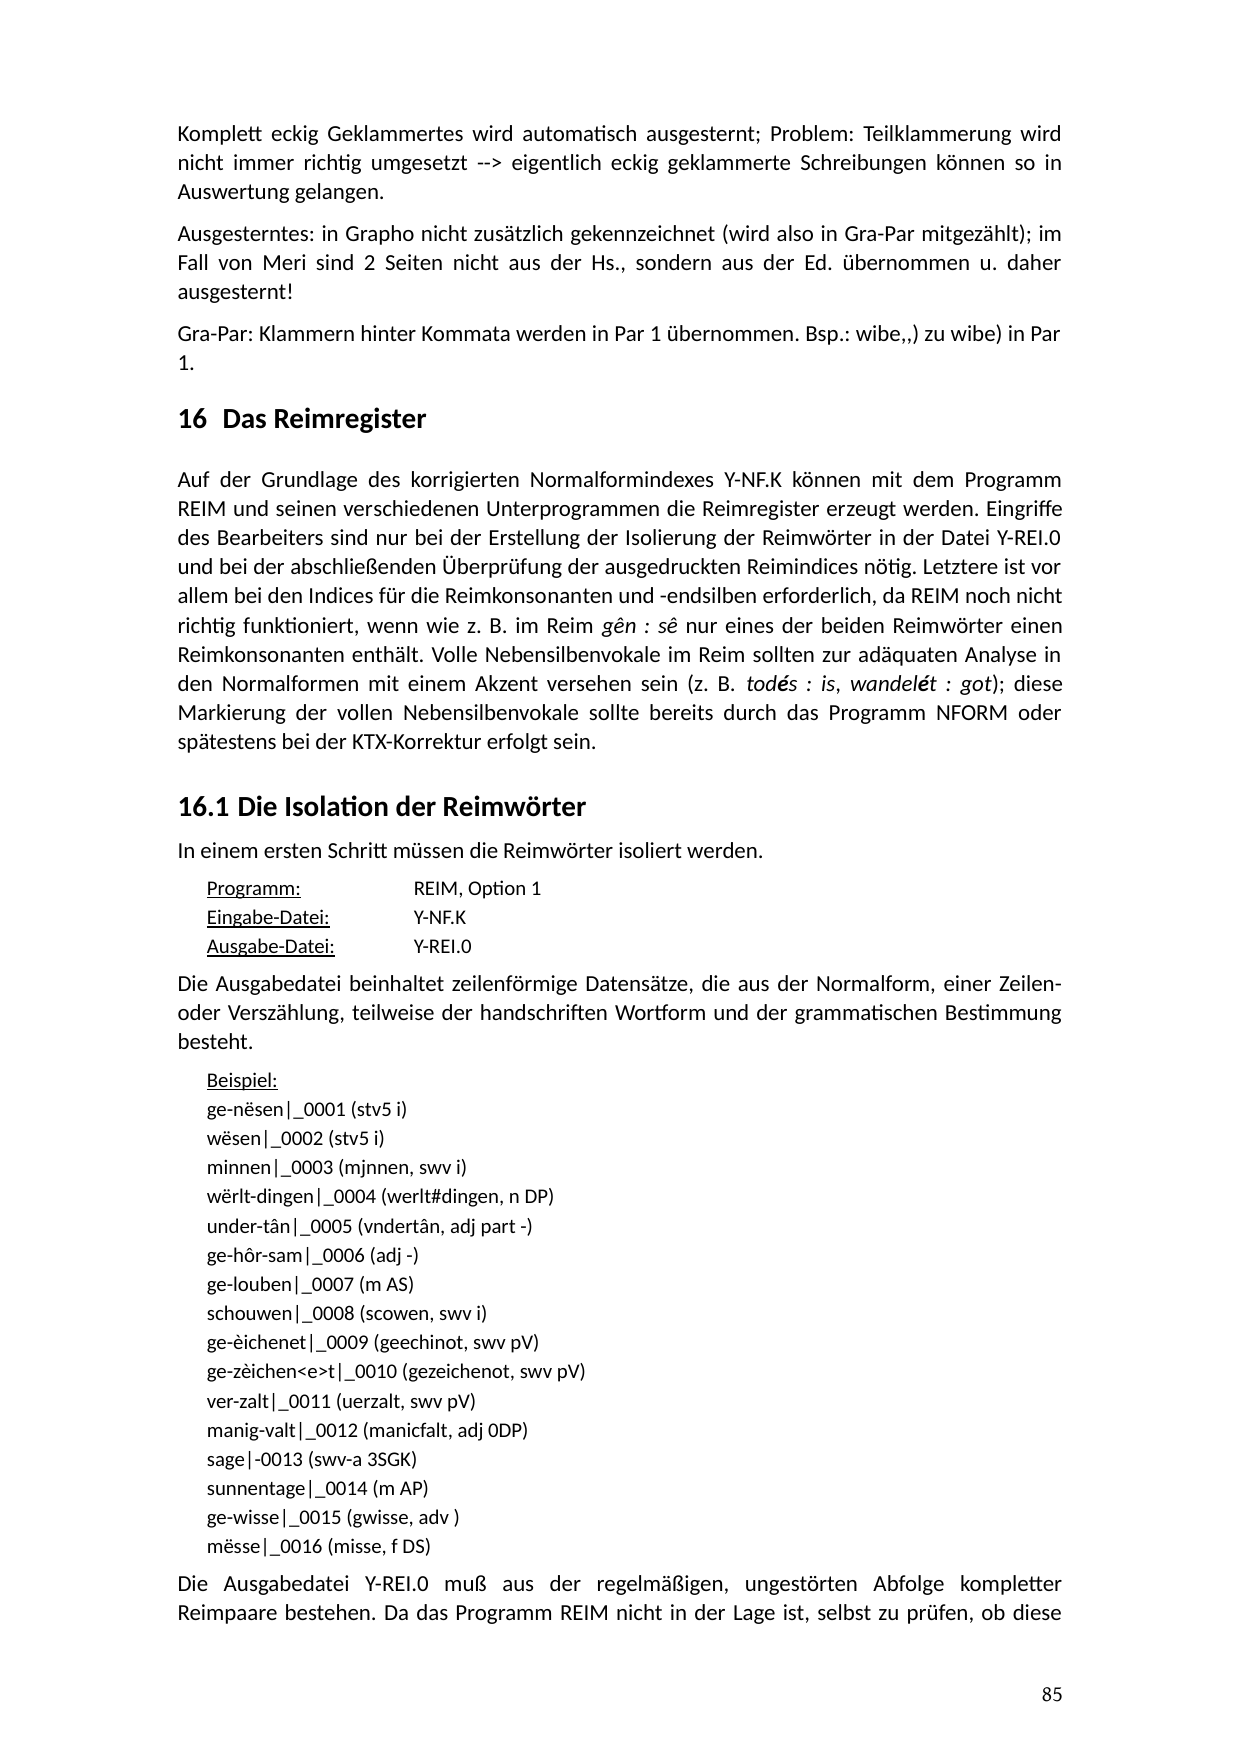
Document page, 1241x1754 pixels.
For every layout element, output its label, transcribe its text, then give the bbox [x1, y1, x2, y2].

text wërlt-dingen|_0004 (werlt#dingen, n DP) [207, 1181, 1063, 1210]
text sage|-0013 (swv-a 3SGK) [207, 1443, 1063, 1472]
subtitle Die Isolation der Reimwörter [177, 793, 1063, 822]
text Eingabe-Datei: Y-NF.K [207, 901, 1063, 931]
text Die Ausgabedatei Y-REI.0 muß aus der regelmäßigen, ungestörten Abfolge kompletter Reimpaare bestehen. Da das Programm REIM nicht in der Lage ist, selbst zu prüfen, ob diese [177, 1568, 1063, 1626]
text Gra-Par: Klammern hinter Kommata werden in Par 1 übernommen. Bsp.: wibe,,) zu wibe) in Par 1. [177, 318, 1063, 376]
text ge-zèichen<e>t|_0010 (gezeichenot, swv pV) [207, 1356, 1063, 1385]
text ge-hôr-sam|_0006 (adj -) [207, 1239, 1063, 1268]
text Auf der Grundlage des korrigierten Normalformindexes Y-NF.K können mit dem Programm REIM und seinen ver­schiedenen Unterprogrammen die Reimregister er­zeugt werden. Eingriffe des Bearbeiters sind nur bei der Erstellung der Isolierung der Reimwörter in der Datei Y-REI.0 und bei der abschließenden Überprüfung der ausgedruckten Reimindices nötig. Letztere ist vor allem bei den Indices für die Reimkonso­nan­ten und -endsilben erforderlich, da REIM noch nicht richtig funktio­niert, wenn wie z. B. im Reim gên : sê nur eines der beiden Reim­wörter einen Reimkonsonanten enthält. Volle Nebensilbenvokale im Reim sollten zur adäquaten Analyse in den Normalformen mit einem Akzent versehen sein (z. B. todés : is, wandelét : got); diese Markierung der vollen Nebensilbenvokale sollte bereits durch das Programm NFORM oder spätestens bei der KTX-Korrektur erfolgt sein. [177, 464, 1063, 756]
text minnen|_0003 (mjnnen, swv i) [207, 1151, 1063, 1181]
subtitle Beispiel: [207, 1064, 1063, 1093]
text manig-valt|_0012 (manicfalt, adj 0DP) [207, 1414, 1063, 1443]
text In einem ersten Schritt müssen die Reimwörter isoliert werden. [177, 835, 1063, 864]
text ver-zalt|_0011 (uerzalt, swv pV) [207, 1385, 1063, 1414]
text sunnentage|_0014 (m AP) [207, 1472, 1063, 1501]
text Programm: REIM, Option 1 [207, 872, 1063, 901]
text mësse|_0016 (misse, f DS) [207, 1531, 1063, 1560]
text ge-nësen|_0001 (stv5 i) [207, 1093, 1063, 1122]
text ge-èichenet|_0009 (geechinot, swv pV) [207, 1326, 1063, 1356]
text Ausgesterntes: in Grapho nicht zusätzlich gekennzeichnet (wird also in Gra-Par mitgezählt); im Fall von Meri sind 2 Seiten nicht aus der Hs., sondern aus der Ed. übernommen u. daher ausgesternt! [177, 218, 1063, 306]
text Komplett eckig Geklammertes wird automatisch ausgesternt; Problem: Teilklammerung wird nicht immer richtig umgesetzt --> eigentlich eckig geklammerte Schreibungen können so in Auswertung gelangen. [177, 118, 1063, 206]
subtitle Das Reimregister [177, 406, 1063, 435]
text under-tân|_0005 (vndertân, adj part -) [207, 1210, 1063, 1239]
text ge-wisse|_0015 (gwisse, adv ) [207, 1501, 1063, 1531]
text Ausgabe-Datei: Y-REI.0 [207, 931, 1063, 960]
text ge-louben|_0007 (m AS) [207, 1268, 1063, 1297]
text Die Ausgabedatei beinhaltet zeilenförmige Datensätze, die aus der Normalform, einer Zeilen- oder Verszählung, teilweise der handschriften Wortform und der grammatischen Bestimmung besteht. [177, 968, 1063, 1056]
text wësen|_0002 (stv5 i) [207, 1122, 1063, 1151]
text schouwen|_0008 (scowen, swv i) [207, 1297, 1063, 1326]
